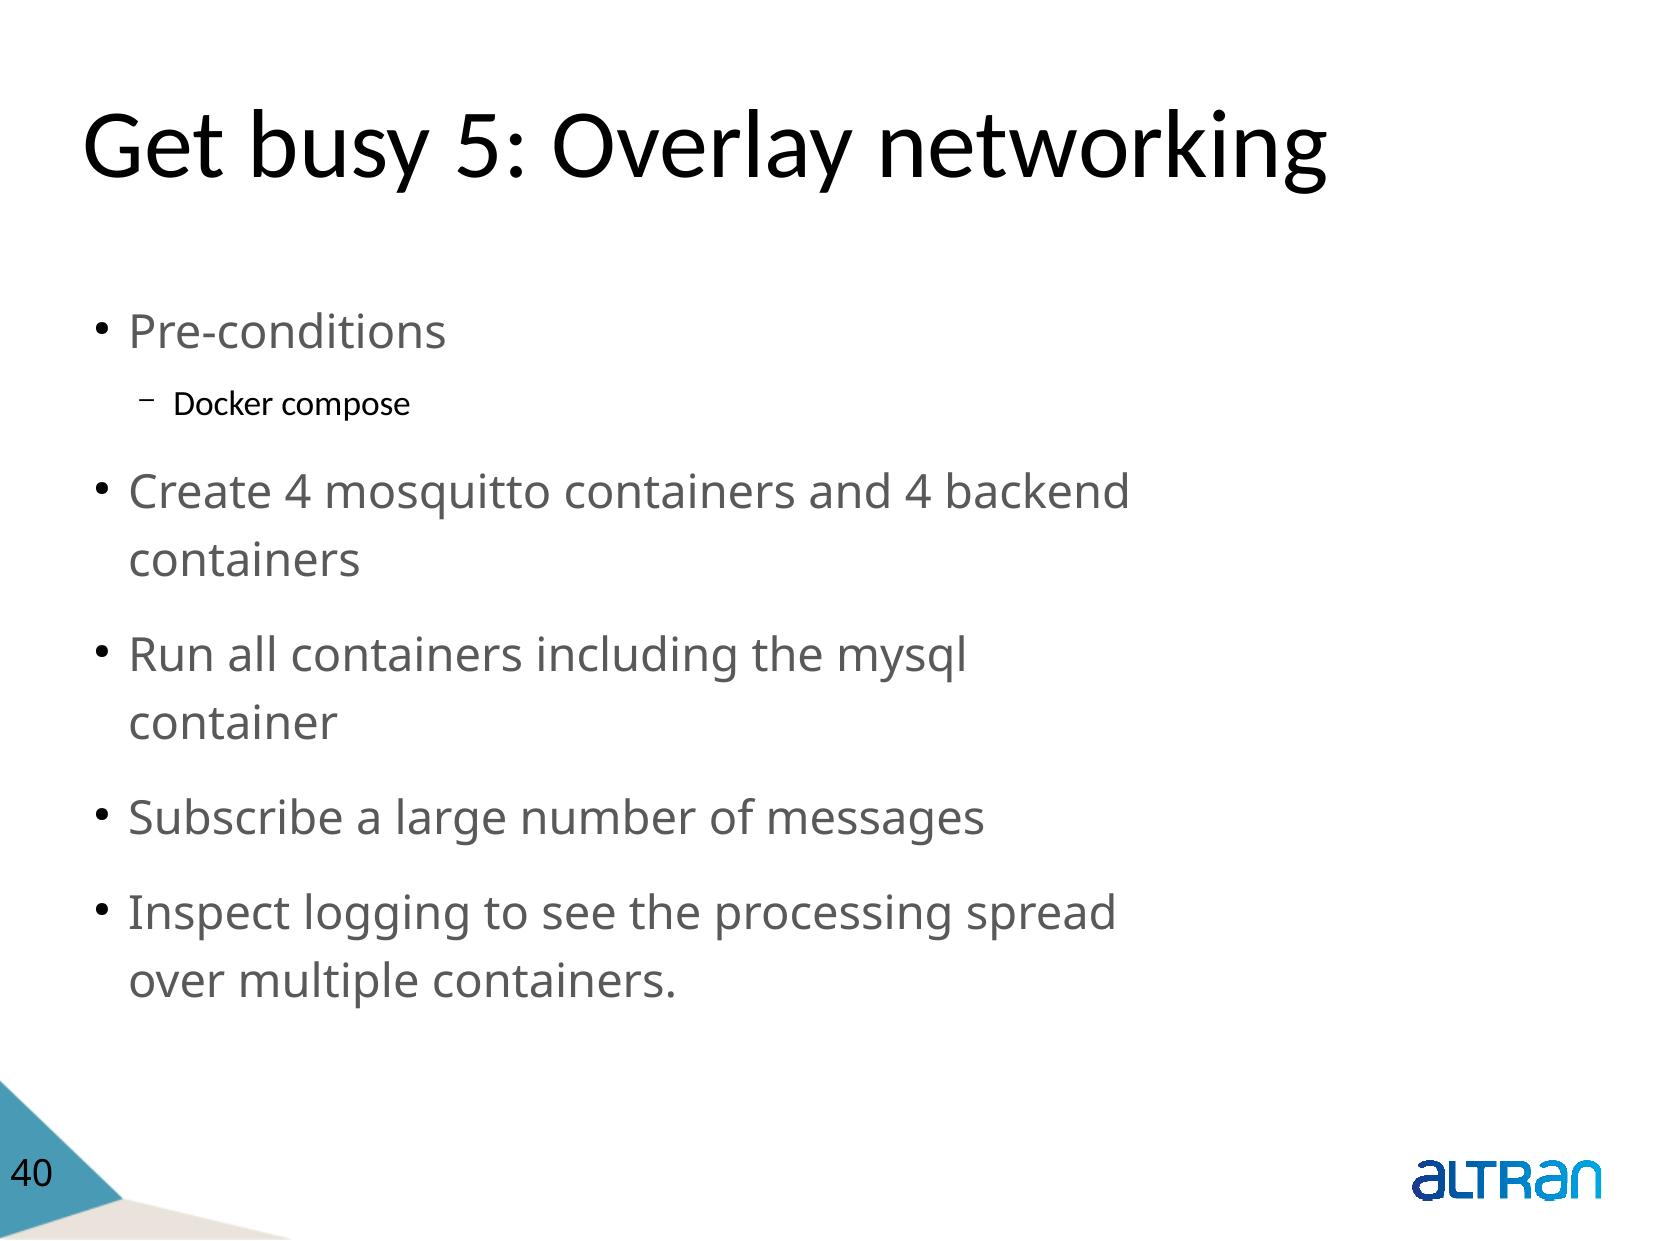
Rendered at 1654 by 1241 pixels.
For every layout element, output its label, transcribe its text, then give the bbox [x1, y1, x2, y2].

picture [1555, 1160, 1602, 1201]
picture [0, 1072, 316, 1240]
picture [1595, 1160, 1602, 1167]
picture [1412, 1160, 1559, 1201]
list Pre-conditions Docker compose Create 4 mosquitto containers and 4 backend containers Run all containers including the mysql container Subscribe a large number of messages Inspect logging to see the processing spread over multiple containers. [82, 290, 1141, 1010]
picture [1543, 1182, 1560, 1193]
title Get busy 5: Overlay networking [82, 49, 1571, 257]
